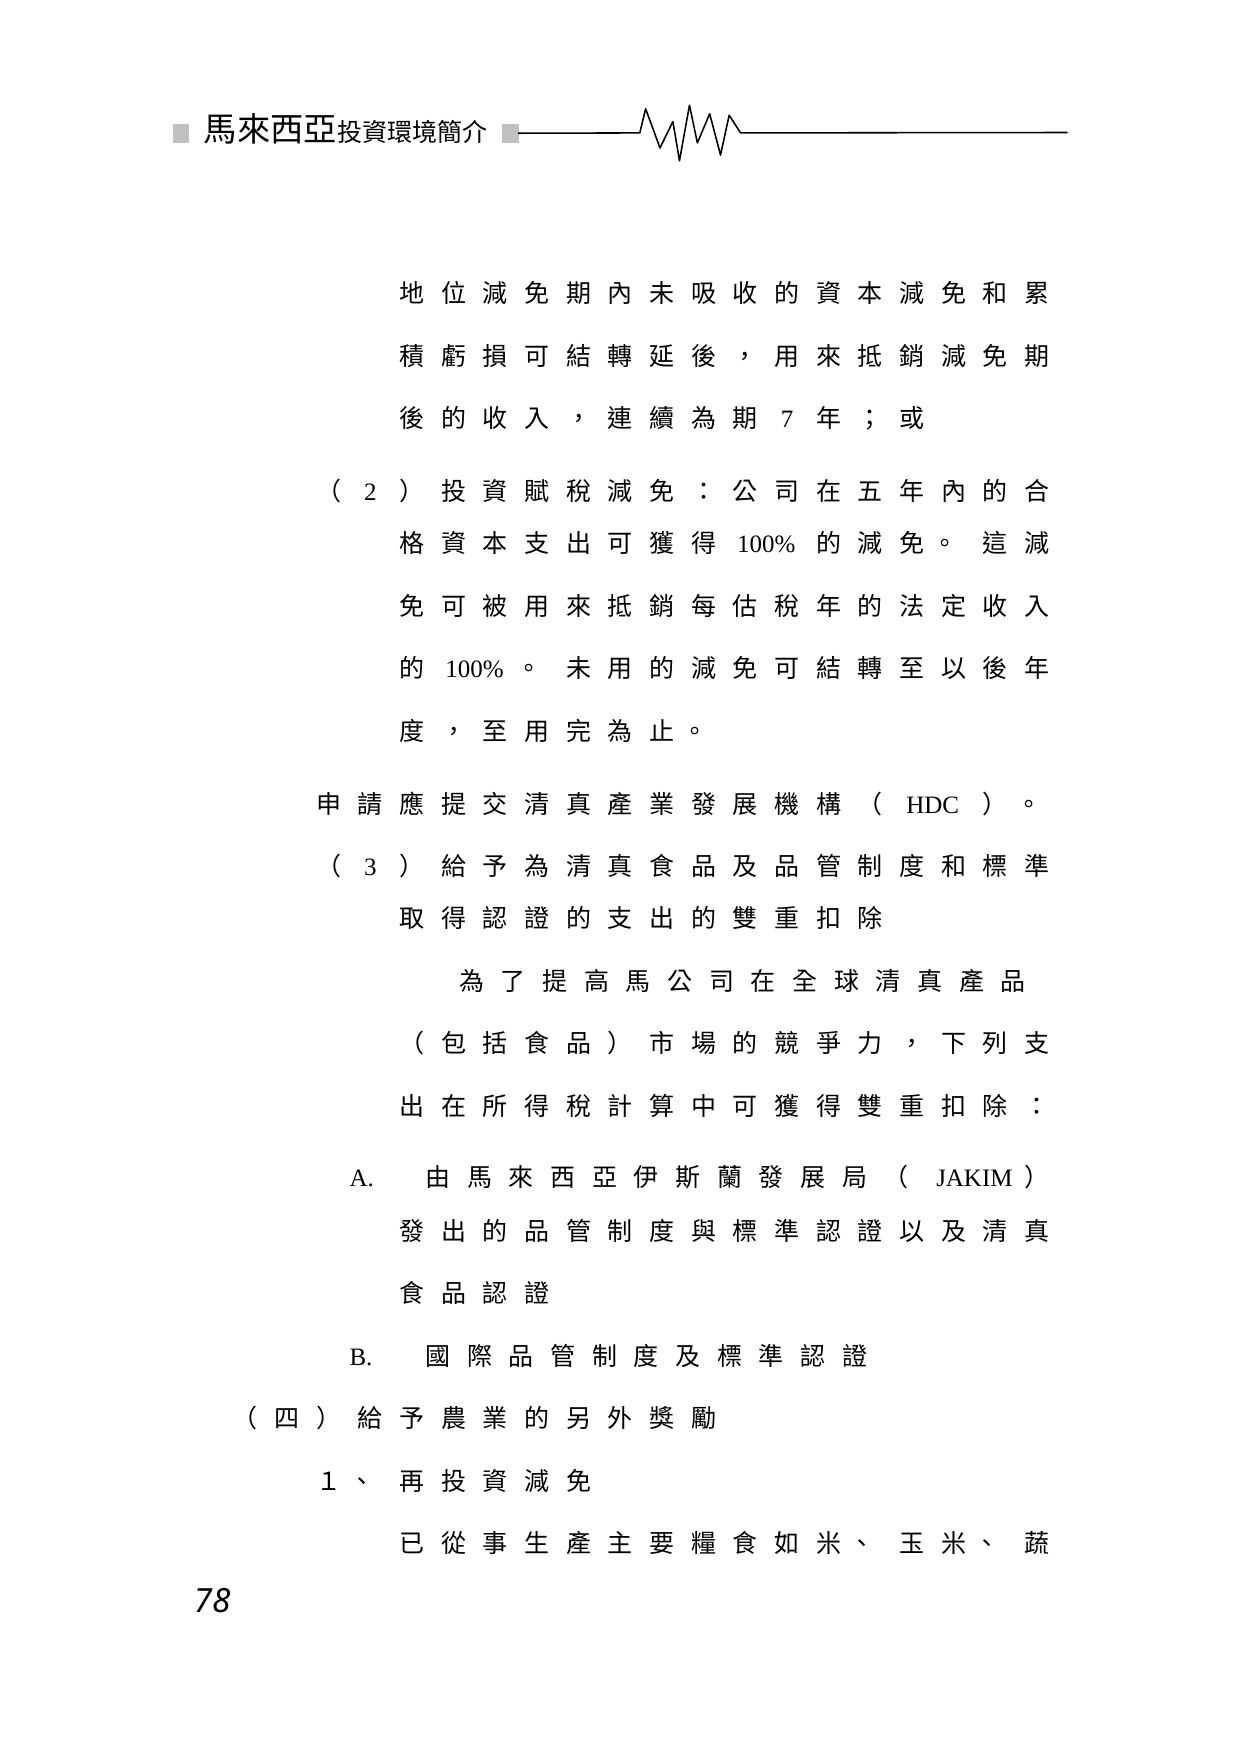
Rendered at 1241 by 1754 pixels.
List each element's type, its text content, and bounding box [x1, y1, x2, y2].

text 為了提高馬公司在全球清真產品（包括食品）市場的競爭力，下列支出在所得稅計算中可獲得雙重扣除： [306, 938, 1058, 1125]
text B. 國際品管制度及標準認證 [330, 1313, 1058, 1375]
text （2）投資賦稅減免：公司在五年內的合格資本支出可獲得100%的減免。這減免可被用來抵銷每估稅年的法定收入的100%。未用的減免可結轉至以後年度，至用完為止。 [306, 438, 1058, 750]
text （四）給予農業的另外獎勵 [207, 1375, 1058, 1438]
text （3）給予為清真食品及品管制度和標準取得認證的支出的雙重扣除 [306, 813, 1058, 938]
text 申請應提交清真產業發展機構（HDC）。 [306, 750, 1058, 813]
text 已從事生產主要糧食如米、玉米、蔬 [330, 1500, 1058, 1563]
text 地位減免期內未吸收的資本減免和累積虧損可結轉延後，用來抵銷減免期後的收入，連續為期7年；或 [306, 250, 1058, 438]
text A. 由馬來西亞伊斯蘭發展局（JAKIM）發出的品管制度與標準認證以及清真食品認證 [330, 1125, 1058, 1313]
text １、再投資減免 [281, 1438, 1058, 1500]
